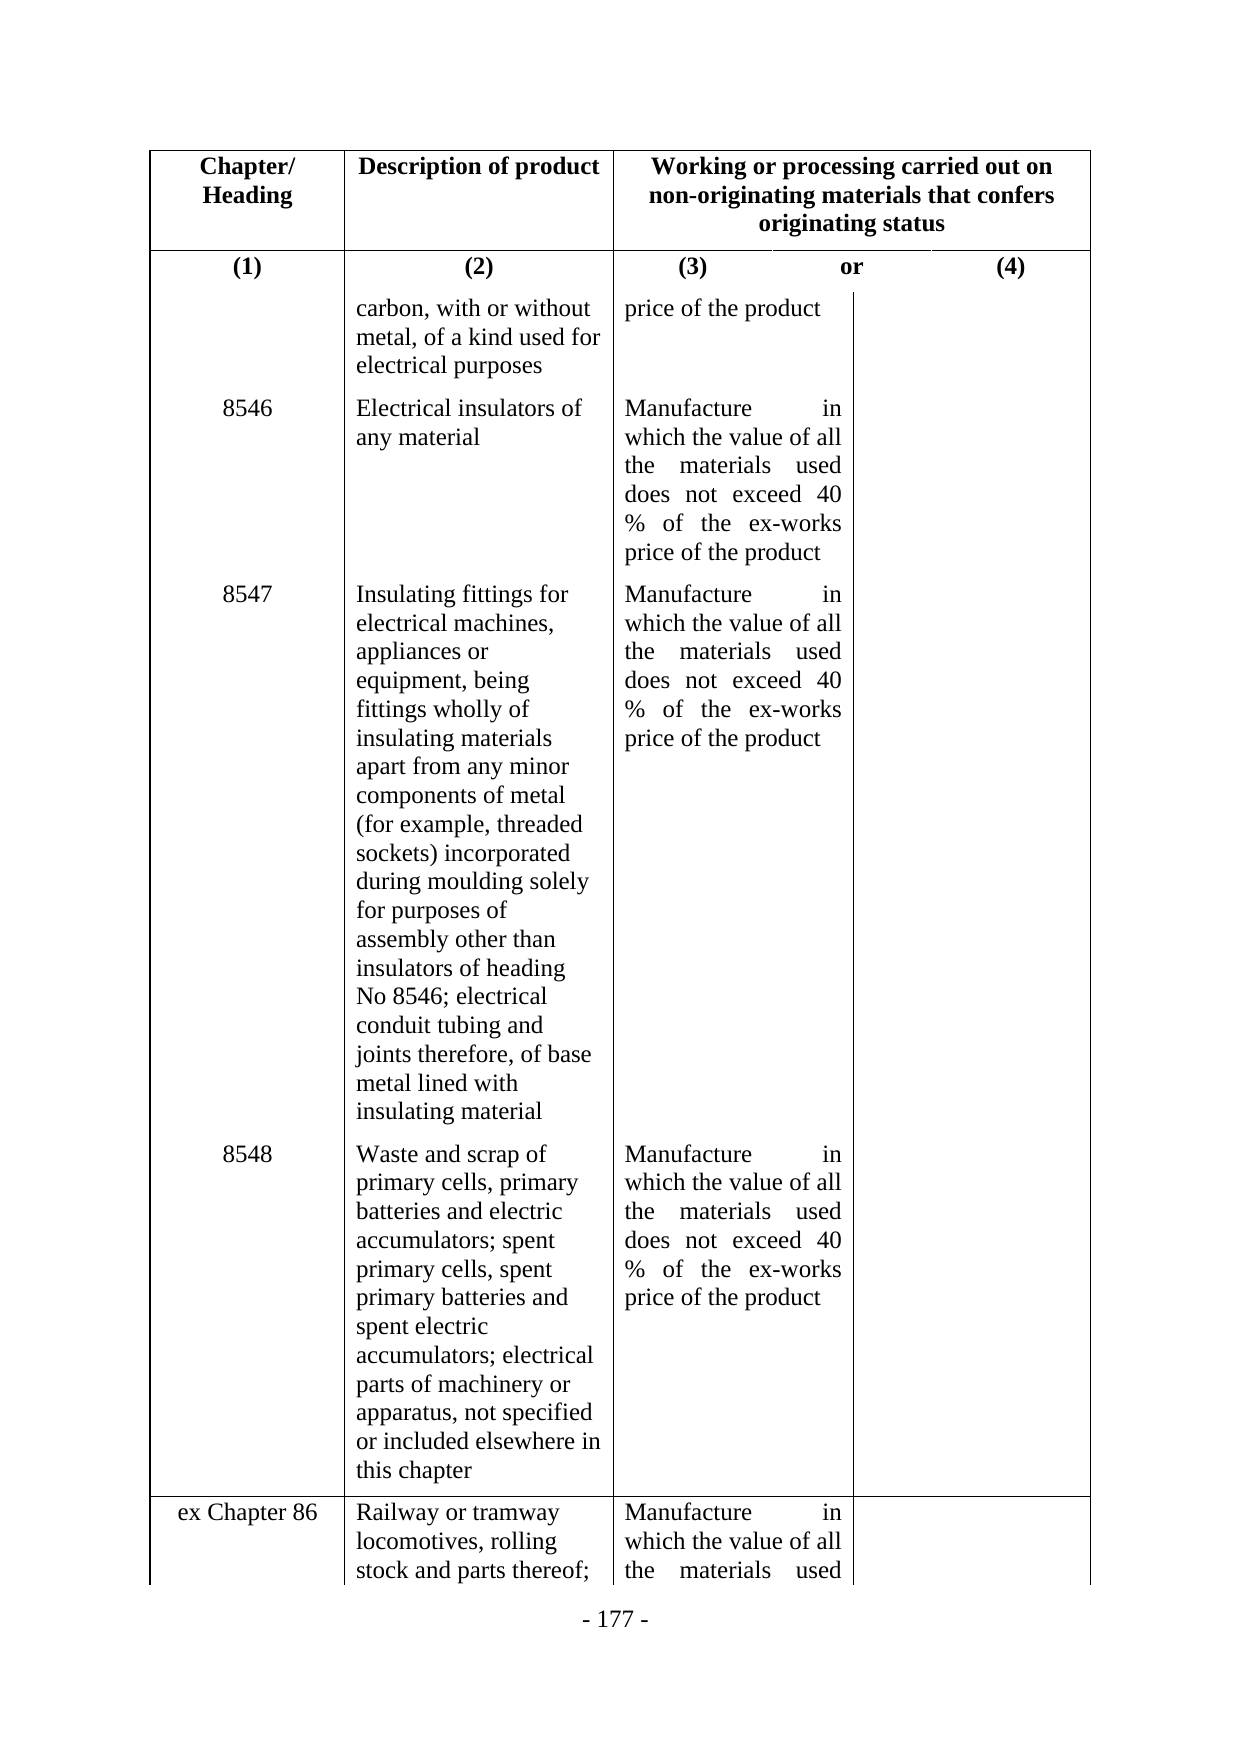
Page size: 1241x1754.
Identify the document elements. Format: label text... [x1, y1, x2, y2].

table_cell (3) [614, 251, 772, 292]
table_header Chapter/Heading [151, 151, 344, 250]
table_cell (1) [151, 251, 344, 292]
table_cell [854, 393, 1090, 578]
table_header Description of product [345, 151, 613, 250]
table_cell Manufacture in which the value of all the materials used does not exceed 40 % of the ex-works price of the product [614, 1139, 853, 1496]
table_cell carbon, with or without metal, of a kind used for electrical purposes [345, 293, 613, 392]
table_cell [151, 293, 344, 392]
table_cell [854, 1139, 1090, 1496]
table_cell (2) [345, 251, 613, 292]
table_cell ex Chapter 86 [151, 1497, 344, 1583]
table_cell or [773, 251, 931, 292]
table_cell (4) [932, 251, 1090, 292]
table_cell [854, 1497, 1090, 1583]
table_cell price of the product [614, 293, 853, 392]
table_cell Manufacture in which the value of all the materials used [614, 1497, 853, 1583]
table_cell [854, 579, 1090, 1138]
table_cell Manufacture in which the value of all the materials used does not exceed 40 % of the ex-works price of the product [614, 393, 853, 578]
table_cell 8548 [151, 1139, 344, 1496]
table_cell 8546 [151, 393, 344, 578]
table_cell Electrical insulators of any material [345, 393, 613, 578]
table_cell Insulating fittings for electrical machines, appliances or equipment, being fittings wholly of insulating materials apart from any minor components of metal (for example, threaded sockets) incorporated during moulding solely for purposes of assembly other than insulators of heading No 8546; electrical conduit tubing and joints therefore, of base metal lined with insulating material [345, 579, 613, 1138]
table_cell Railway or tramway locomotives, rolling stock and parts thereof; [345, 1497, 613, 1583]
table_header Working or processing carried out on non-originating materials that confers originating status [614, 151, 1090, 250]
table_cell Waste and scrap of primary cells, primary batteries and electric accumulators; spent primary cells, spent primary batteries and spent electric accumulators; electrical parts of machinery or apparatus, not specified or included elsewhere in this chapter [345, 1139, 613, 1496]
table_cell [854, 293, 1090, 392]
table_cell Manufacture in which the value of all the materials used does not exceed 40 % of the ex-works price of the product [614, 579, 853, 1138]
table_cell 8547 [151, 579, 344, 1138]
